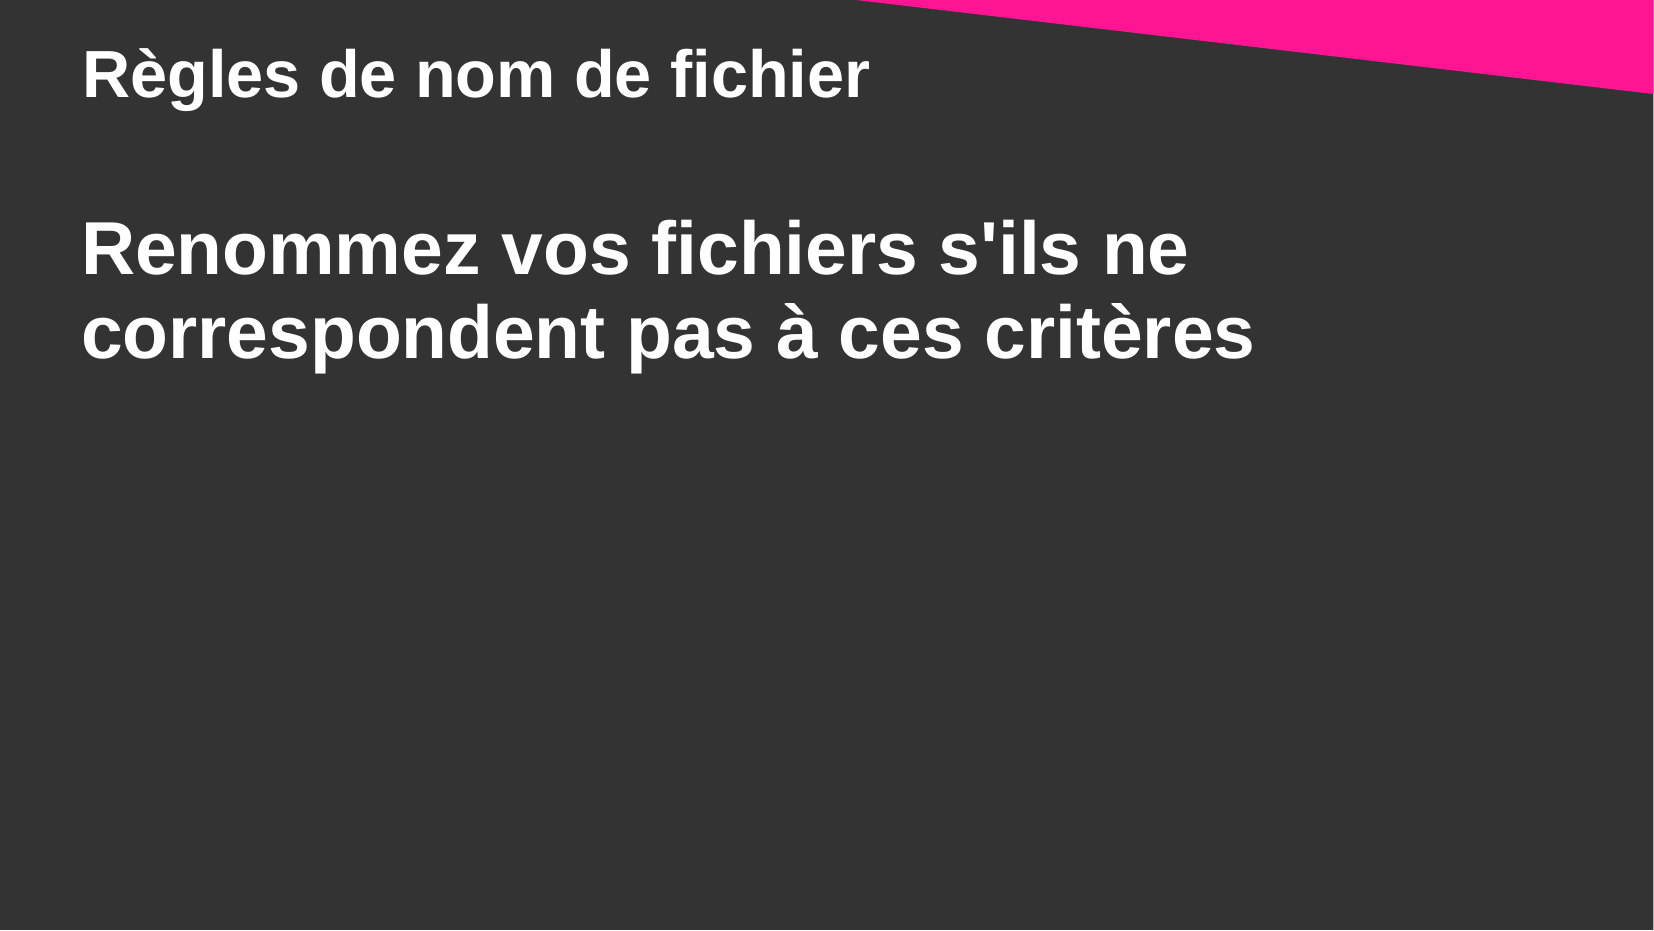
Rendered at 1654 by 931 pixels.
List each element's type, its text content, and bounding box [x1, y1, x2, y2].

list Renommez vos fichiers s'ils ne correspondent pas à ces critères [80, 206, 1335, 461]
title Règles de nom de fichier [82, 37, 1571, 122]
text_box [856, 0, 1654, 95]
